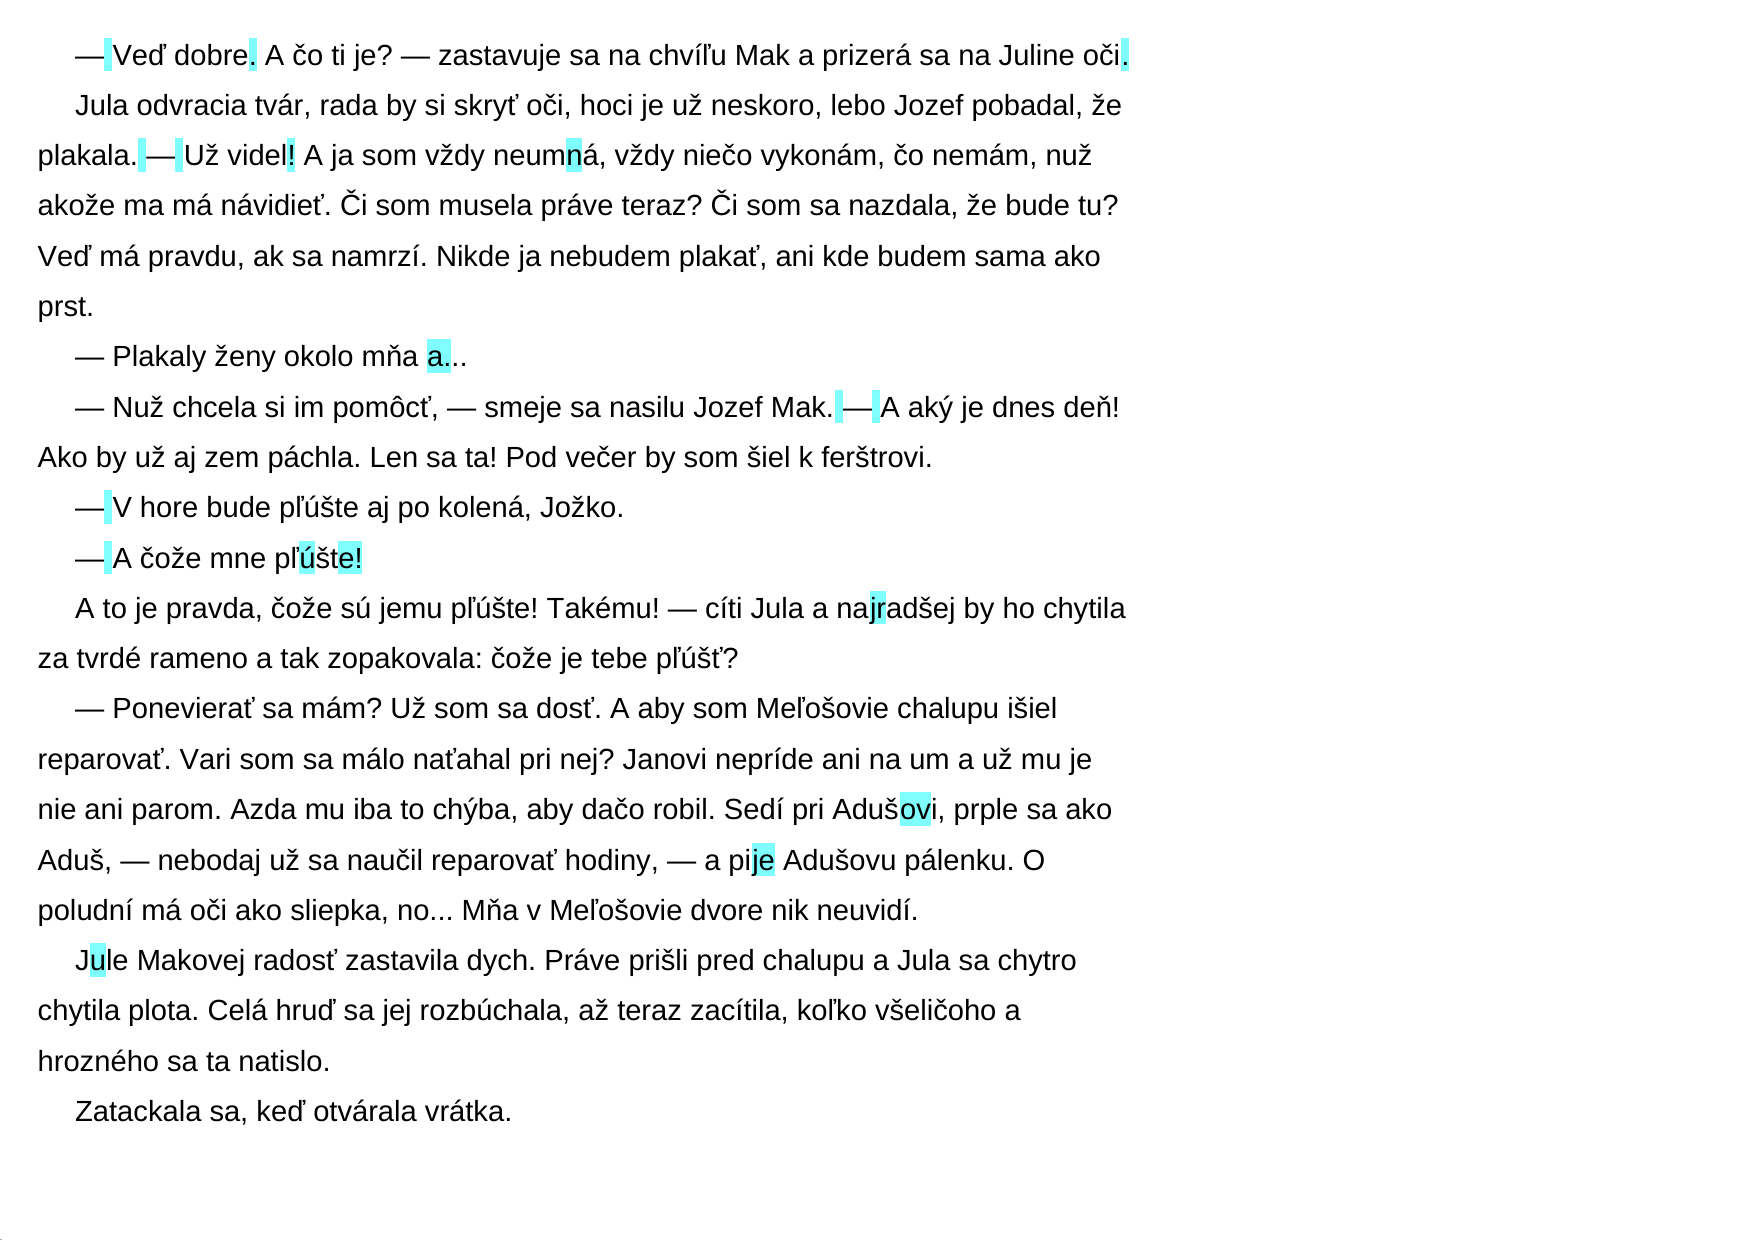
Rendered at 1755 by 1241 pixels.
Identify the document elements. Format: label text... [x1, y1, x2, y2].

text — A čože mne pľúšte! [37, 541, 1130, 574]
text — Ponevierať sa mám? Už som sa dosť. A aby som Meľošovie chalupu išiel reparovať. Vari som sa málo naťahal pri nej? Janovi nepríde ani na um a už mu je nie ani parom. Azda mu iba to chýba, aby dačo robil. Sedí pri Adušovi, prple sa ako Aduš, — nebodaj už sa naučil reparovať hodiny, — a pije Adušovu pálenku. O poludní má oči ako sliepka, no... Mňa v Meľošovie dvore nik neuvidí. [37, 692, 1130, 926]
text — Nuž chcela si im pomôcť, — smeje sa nasilu Jozef Mak. — A aký je dnes deň! Ako by už aj zem páchla. Len sa ta! Pod večer by som šiel k ferštrovi. [37, 390, 1130, 473]
text — V hore bude pľúšte aj po kolená, Jožko. [37, 490, 1130, 524]
text A to je pravda, čože sú jemu pľúšte! Takému! — cíti Jula a najradšej by ho chytila za tvrdé rameno a tak zopakovala: čože je tebe pľúšť? [37, 591, 1130, 675]
text — Plakaly ženy okolo mňa a... [37, 339, 1130, 373]
text — Veď dobre. A čo ti je? — zastavuje sa na chvíľu Mak a prizerá sa na Juline oči. [37, 37, 1130, 71]
text Jula odvracia tvár, rada by si skryť oči, hoci je už neskoro, lebo Jozef pobadal, že plakala. — Už videl! A ja som vždy neumná, vždy niečo vykonám, čo nemám, nuž akože ma má návidieť. Či som musela práve teraz? Či som sa nazdala, že bude tu? Veď má pravdu, ak sa namrzí. Nikde ja nebudem plakať, ani kde budem sama ako prst. [37, 88, 1130, 323]
text Zatackala sa, keď otvárala vrátka. [37, 1094, 1130, 1128]
text Jule Makovej radosť zastavila dych. Práve prišli pred chalupu a Jula sa chytro chytila plota. Celá hruď sa jej rozbúchala, až teraz zacítila, koľko všeličoho a hrozného sa ta natislo. [37, 943, 1130, 1077]
